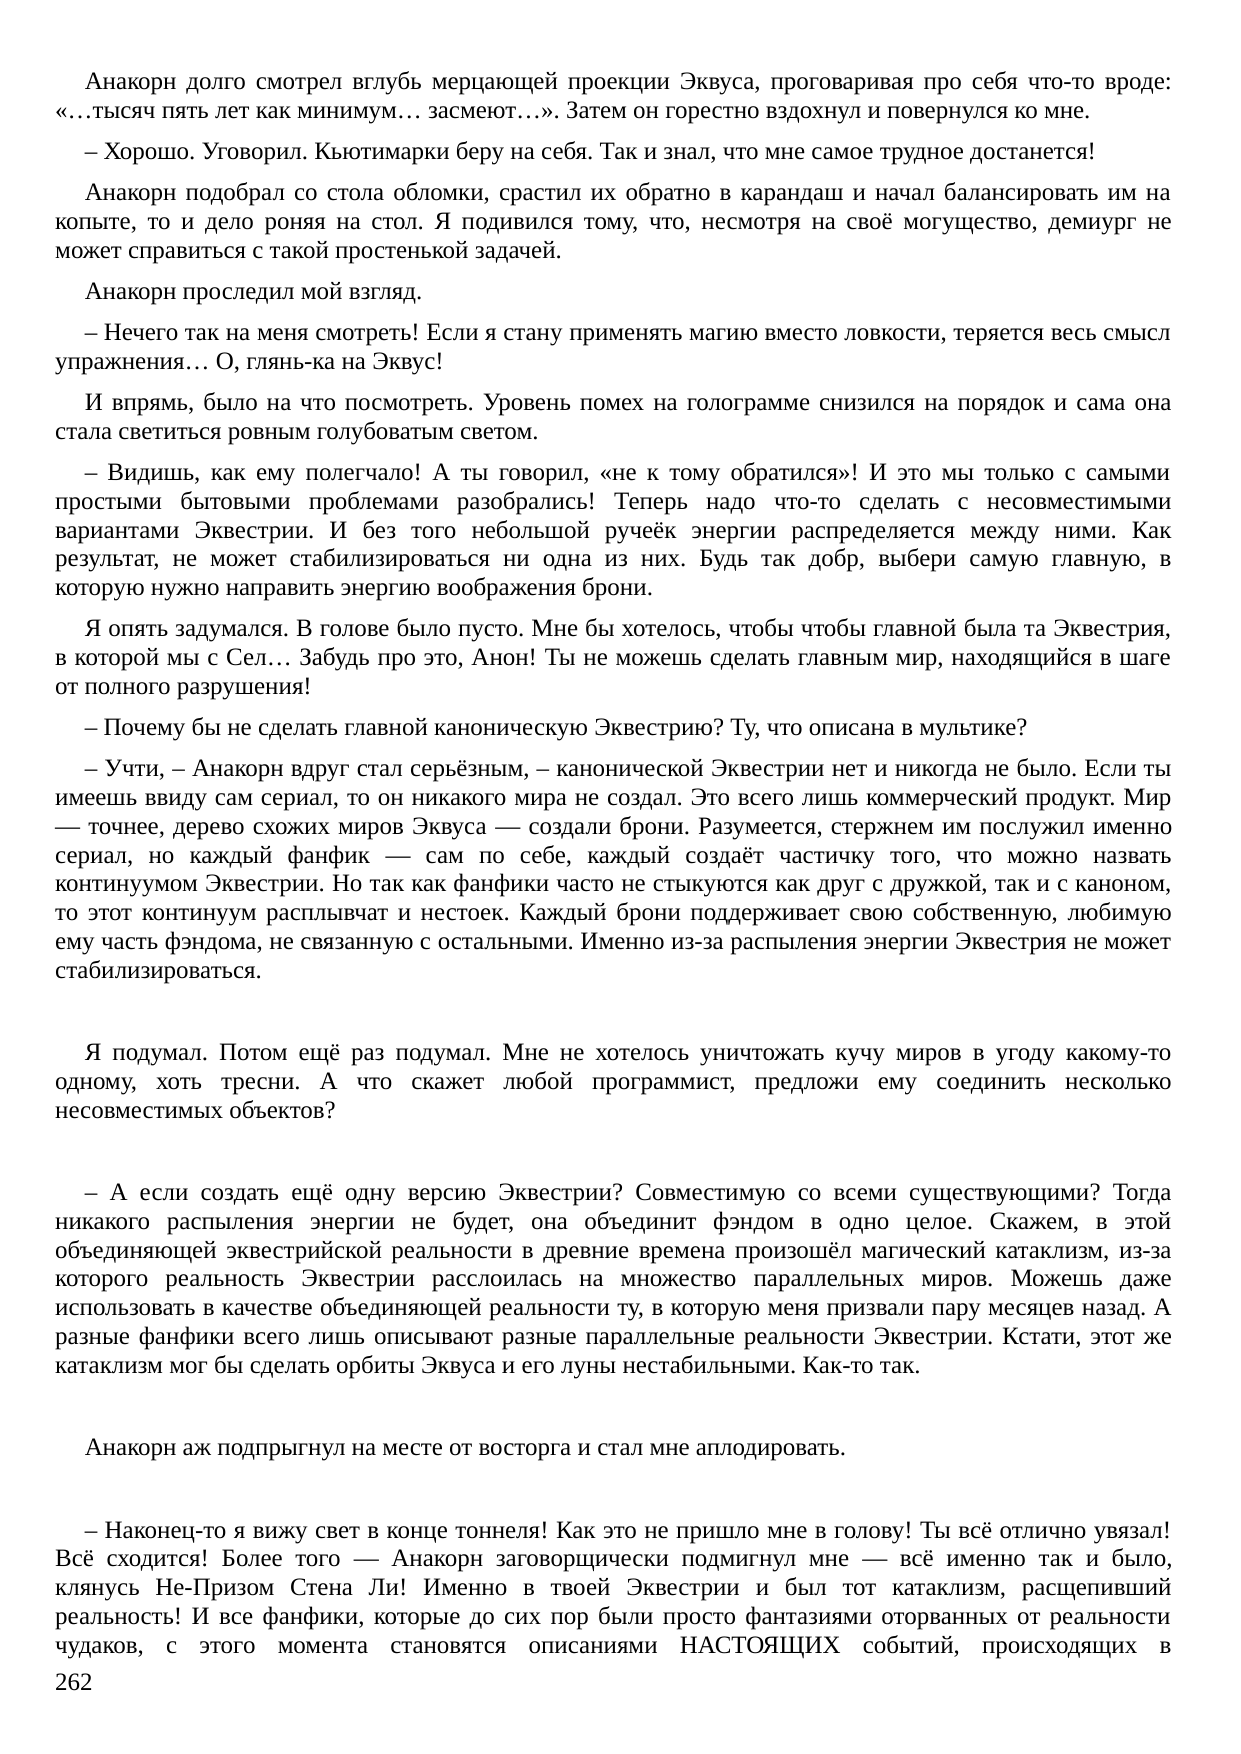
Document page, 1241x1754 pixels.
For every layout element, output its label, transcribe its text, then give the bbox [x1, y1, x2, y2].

text – Учти, – Анакорн вдруг стал серьёзным, – канонической Эквестрии нет и никогда не было. Если ты имеешь ввиду сам сериал, то он никакого мира не создал. Это всего лишь коммерческий продукт. Мир — точнее, дерево схожих миров Эквуса — создали брони. Разумеется, стержнем им послужил именно сериал, но каждый фанфик — сам по себе, каждый создаёт частичку того, что можно назвать континуумом Эквестрии. Но так как фанфики часто не стыкуются как друг с дружкой, так и с каноном, то этот континуум расплывчат и нестоек. Каждый брони поддерживает свою собственную, любимую ему часть фэндома, не связанную с остальными. Именно из-за распыления энергии Эквестрия не может стабилизироваться. [55, 753, 1173, 983]
text – Видишь, как ему полегчало! А ты говорил, «не к тому обратился»! И это мы только с самыми простыми бытовыми проблемами разобрались! Теперь надо что-то сделать с несовместимыми вариантами Эквестрии. И без того небольшой ручеёк энергии распределяется между ними. Как результат, не может стабилизироваться ни одна из них. Будь так добр, выбери самую главную, в которую нужно направить энергию воображения брони. [55, 457, 1173, 601]
text Я подумал. Потом ещё раз подумал. Мне не хотелось уничтожать кучу миров в угоду какому-то одному, хоть тресни. А что скажет любой программист, предложи ему соединить несколько несовместимых объектов? [55, 1037, 1173, 1123]
text – Почему бы не сделать главной каноническую Эквестрию? Ту, что описана в мультике? [55, 712, 1173, 741]
text Анакорн проследил мой взгляд. [55, 276, 1173, 305]
text – Наконец-то я вижу свет в конце тоннеля! Как это не пришло мне в голову! Ты всё отлично увязал! Всё сходится! Более того — Анакорн заговорщически подмигнул мне — всё именно так и было, клянусь Не-Призом Стена Ли! Именно в твоей Эквестрии и был тот катаклизм, расщепивший реальность! И все фанфики, которые до сих пор были просто фантазиями оторванных от реальности чудаков, с этого момента становятся описаниями НАСТОЯЩИХ событий, происходящих в [55, 1515, 1173, 1658]
text – А если создать ещё одну версию Эквестрии? Совместимую со всеми существующими? Тогда никакого распыления энергии не будет, она объединит фэндом в одно целое. Скажем, в этой объединяющей эквестрийской реальности в древние времена произошёл магический катаклизм, из-за которого реальность Эквестрии расслоилась на множество параллельных миров. Можешь даже использовать в качестве объединяющей реальности ту, в которую меня призвали пару месяцев назад. А разные фанфики всего лишь описывают разные параллельные реальности Эквестрии. Кстати, этот же катаклизм мог бы сделать орбиты Эквуса и его луны нестабильными. Как-то так. [55, 1177, 1173, 1378]
text Анакорн долго смотрел вглубь мерцающей проекции Эквуса, проговаривая про себя что-то вроде: «…тысяч пять лет как минимум… засмеют…». Затем он горестно вздохнул и повернулся ко мне. [55, 66, 1173, 123]
text Анакорн аж подпрыгнул на месте от восторга и стал мне аплодировать. [55, 1432, 1173, 1461]
text Я опять задумался. В голове было пусто. Мне бы хотелось, чтобы чтобы главной была та Эквестрия, в которой мы с Сел… Забудь про это, Анон! Ты не можешь сделать главным мир, находящийся в шаге от полного разрушения! [55, 613, 1173, 700]
text Анакорн подобрал со стола обломки, срастил их обратно в карандаш и начал балансировать им на копыте, то и дело роняя на стол. Я подивился тому, что, несмотря на своё могущество, демиург не может справиться с такой простенькой задачей. [55, 177, 1173, 263]
text – Хорошо. Уговорил. Кьютимарки беру на себя. Так и знал, что мне самое трудное достанется! [55, 136, 1173, 165]
text И впрямь, было на что посмотреть. Уровень помех на голограмме снизился на порядок и сама она стала светиться ровным голубоватым светом. [55, 387, 1173, 445]
text – Нечего так на меня смотреть! Если я стану применять магию вместо ловкости, теряется весь смысл упражнения… О, глянь-ка на Эквус! [55, 317, 1173, 375]
